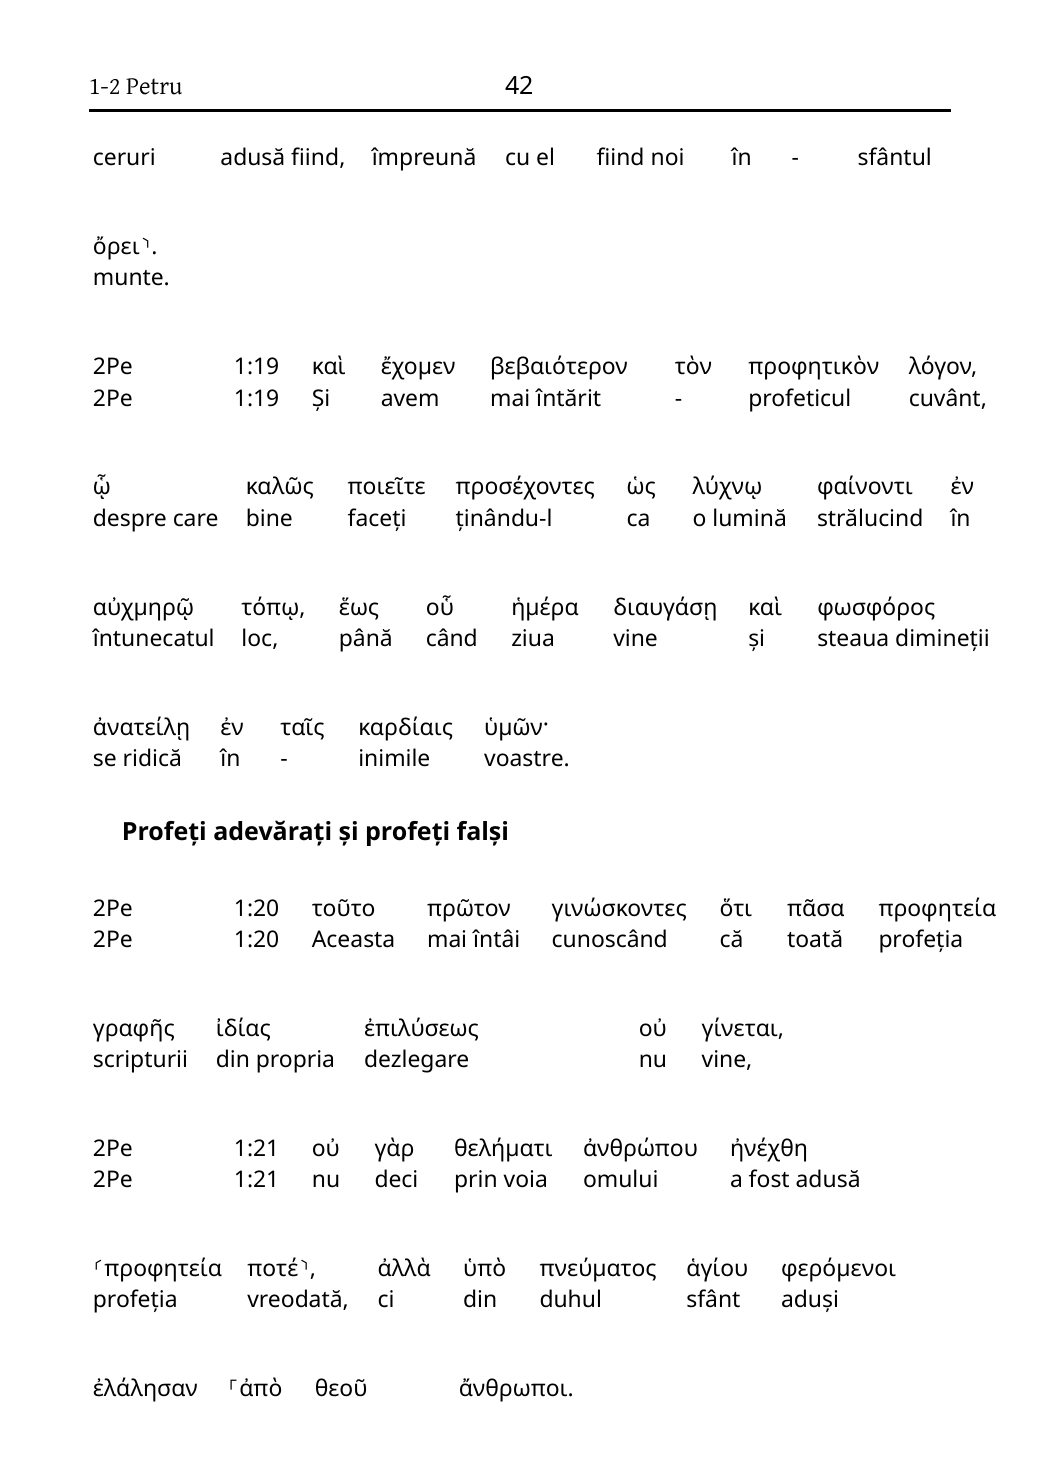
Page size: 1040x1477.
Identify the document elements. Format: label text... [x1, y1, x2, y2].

table_cell vreodată, [243, 1283, 373, 1314]
table_cell ἐν [216, 711, 276, 742]
table_cell οὐ [634, 1012, 697, 1043]
table_header [308, 861, 423, 892]
table_cell împreună [368, 141, 501, 172]
table_header [335, 559, 421, 590]
table_header [89, 861, 229, 892]
table_cell vine [609, 622, 744, 653]
table_cell οὐ [308, 1132, 370, 1163]
table_cell strălucind [813, 502, 946, 533]
table_cell τοῦτο [308, 892, 423, 923]
table_cell și [744, 622, 813, 653]
table_cell nu [308, 1163, 370, 1194]
table_cell mai întâi [423, 923, 547, 954]
table_cell ὑπὸ [459, 1252, 535, 1283]
table_cell 1:21 [230, 1132, 307, 1163]
table_header [813, 439, 946, 470]
table_cell 1:19 [230, 381, 307, 413]
table_cell πνεύματος [535, 1252, 682, 1283]
table_cell faceți [343, 502, 451, 533]
table_header [486, 319, 670, 350]
table_cell φαίνοντι [813, 470, 946, 502]
table_cell ἡμέρα [507, 590, 609, 622]
table_header [459, 1221, 535, 1252]
table_cell bine [241, 502, 343, 533]
table_header [89, 1221, 243, 1252]
table_cell Aceasta [308, 923, 423, 954]
table_header [715, 861, 783, 892]
table_cell fiind noi [592, 141, 727, 172]
table_header [634, 981, 697, 1012]
table_cell βεβαιότερον [486, 350, 670, 381]
table_header [360, 981, 634, 1012]
table_cell duhul [535, 1283, 682, 1314]
table_cell προφητεία [874, 892, 1021, 923]
table_cell ὄρει⸃. [89, 230, 193, 261]
table_cell avem [376, 381, 486, 413]
table_cell ὑμῶν· [480, 711, 594, 742]
table_header [343, 439, 451, 470]
table_cell θελήματι [450, 1132, 579, 1163]
table_cell γίνεται, [697, 1012, 810, 1043]
table_header [373, 1221, 459, 1252]
table_header [682, 1221, 777, 1252]
table_cell φωσφόρος [813, 590, 1009, 622]
table_cell 1:19 [230, 350, 307, 381]
table_cell ἰδίας [211, 1012, 360, 1043]
table_cell ἐν [946, 470, 1006, 502]
table_cell καλῶς [241, 470, 343, 502]
table_cell profeticul [744, 381, 904, 413]
table_cell - [787, 141, 853, 172]
table_cell munte. [89, 261, 193, 293]
table_cell προσέχοντες [451, 470, 622, 502]
table_header [777, 1221, 922, 1252]
table_header [450, 1101, 579, 1132]
table_header [622, 439, 688, 470]
table_cell omului [579, 1163, 726, 1194]
table_header [370, 1101, 450, 1132]
table_header [813, 559, 1009, 590]
table_cell τόπῳ, [237, 590, 334, 622]
table_header [423, 861, 547, 892]
table_cell despre care [89, 502, 241, 533]
table_cell că [715, 923, 783, 954]
table_cell ἀνθρώπου [579, 1132, 726, 1163]
table_cell οὗ [421, 590, 507, 622]
table_cell ποτέ⸃, [243, 1252, 373, 1283]
table_cell cuvânt, [904, 381, 1011, 413]
table_cell ἐπιλύσεως [360, 1012, 634, 1043]
table_cell ca [622, 502, 688, 533]
table_cell până [335, 622, 421, 653]
table_cell în [727, 141, 787, 172]
table_header [783, 861, 874, 892]
table_cell 2Pe [89, 350, 229, 381]
table_header [308, 319, 376, 350]
table_header [579, 1101, 726, 1132]
table_header [89, 1101, 229, 1132]
table_cell ziua [507, 622, 609, 653]
table_header [243, 1221, 373, 1252]
table_header [535, 1221, 682, 1252]
table_cell τὸν [670, 350, 744, 381]
table_cell ταῖς [276, 711, 354, 742]
table_cell προφητικὸν [744, 350, 904, 381]
table_cell λύχνῳ [688, 470, 813, 502]
table_cell καὶ [308, 350, 376, 381]
table_cell 2Pe [89, 892, 229, 923]
table_cell dezlegare [360, 1043, 634, 1074]
table_cell καρδίαις [354, 711, 480, 742]
table_cell γραφῆς [89, 1012, 211, 1043]
table_cell din propria [211, 1043, 360, 1074]
table_cell θεοῦ [310, 1372, 454, 1403]
table_cell scripturii [89, 1043, 211, 1074]
table_header [451, 439, 622, 470]
table_cell nu [634, 1043, 697, 1074]
table_header [216, 679, 276, 711]
table_cell prin voia [450, 1163, 579, 1194]
table_cell 2Pe [89, 1163, 229, 1194]
table_cell πᾶσα [783, 892, 874, 923]
table_cell a fost adusă [726, 1163, 883, 1194]
table_cell ținându-l [451, 502, 622, 533]
table_header [507, 559, 609, 590]
table_header [455, 1341, 600, 1372]
table_cell ἁγίου [682, 1252, 777, 1283]
table_header [904, 319, 1011, 350]
table_cell profeția [874, 923, 1021, 954]
table_header [230, 1101, 307, 1132]
table_header [874, 861, 1021, 892]
table_cell ⸂προφητεία [89, 1252, 243, 1283]
table_cell mai întărit [486, 381, 670, 413]
table_cell Și [308, 381, 376, 413]
table_cell 1:21 [230, 1163, 307, 1194]
table_cell - [670, 381, 744, 413]
table_cell o lumină [688, 502, 813, 533]
table_header [241, 439, 343, 470]
table_cell sfânt [682, 1283, 777, 1314]
table_header [89, 439, 241, 470]
subtitle Profeți adevărați și profeți falși [92, 814, 948, 848]
table_cell adusă fiind, [216, 141, 367, 172]
table_cell γινώσκοντες [547, 892, 715, 923]
table_header [310, 1341, 454, 1372]
table_header [89, 199, 193, 230]
table_cell ⸀ἀπὸ [224, 1372, 310, 1403]
table_cell ci [373, 1283, 459, 1314]
table_header [744, 319, 904, 350]
table_cell cu el [501, 141, 592, 172]
table_header [480, 679, 594, 711]
table_cell ceruri [89, 141, 216, 172]
table_header [688, 439, 813, 470]
table_cell ἐλάλησαν [89, 1372, 223, 1403]
table_header [89, 319, 229, 350]
table_header [230, 861, 307, 892]
table_cell ᾧ [89, 470, 241, 502]
table_header [946, 439, 1006, 470]
table_cell întunecatul [89, 622, 237, 653]
table_cell ἀλλὰ [373, 1252, 459, 1283]
table_header [697, 981, 810, 1012]
table_cell λόγον, [904, 350, 1011, 381]
table_header [670, 319, 744, 350]
table_cell 1:20 [230, 892, 307, 923]
table_header [89, 679, 216, 711]
table_cell καὶ [744, 590, 813, 622]
table_cell cunoscând [547, 923, 715, 954]
table_cell vine, [697, 1043, 810, 1074]
table_cell din [459, 1283, 535, 1314]
table_header [308, 1101, 370, 1132]
table_cell inimile [354, 742, 480, 773]
table_cell ὡς [622, 470, 688, 502]
table_cell φερόμενοι [777, 1252, 922, 1283]
table_cell ἔχομεν [376, 350, 486, 381]
table_cell 2Pe [89, 1132, 229, 1163]
table_header [89, 1341, 223, 1372]
table_cell 1:20 [230, 923, 307, 954]
table_cell voastre. [480, 742, 594, 773]
table_header [744, 559, 813, 590]
table_header [230, 319, 307, 350]
table_cell se ridică [89, 742, 216, 773]
table_cell ὅτι [715, 892, 783, 923]
table_cell sfântul [853, 141, 957, 172]
table_cell διαυγάσῃ [609, 590, 744, 622]
table_header [726, 1101, 883, 1132]
table_cell 2Pe [89, 381, 229, 413]
table_cell ἄνθρωποι. [455, 1372, 600, 1403]
table_header [609, 559, 744, 590]
table_cell ποιεῖτε [343, 470, 451, 502]
table_cell - [276, 742, 354, 773]
table_header [354, 679, 480, 711]
table_cell γὰρ [370, 1132, 450, 1163]
table_cell ἕως [335, 590, 421, 622]
table_header [547, 861, 715, 892]
table_cell αὐχμηρῷ [89, 590, 237, 622]
table_cell deci [370, 1163, 450, 1194]
table_header [89, 981, 211, 1012]
table_cell aduși [777, 1283, 922, 1314]
table_cell în [946, 502, 1006, 533]
table_header [376, 319, 486, 350]
table_header [421, 559, 507, 590]
table_header [211, 981, 360, 1012]
table_cell ἀνατείλῃ [89, 711, 216, 742]
table_cell 2Pe [89, 923, 229, 954]
table_cell ἠνέχθη [726, 1132, 883, 1163]
table_cell steaua dimineții [813, 622, 1009, 653]
table_header [224, 1341, 310, 1372]
table_cell în [216, 742, 276, 773]
table_header [237, 559, 334, 590]
table_cell loc, [237, 622, 334, 653]
table_cell toată [783, 923, 874, 954]
table_cell profeția [89, 1283, 243, 1314]
table_header [276, 679, 354, 711]
table_cell când [421, 622, 507, 653]
table_cell πρῶτον [423, 892, 547, 923]
table_header [89, 559, 237, 590]
